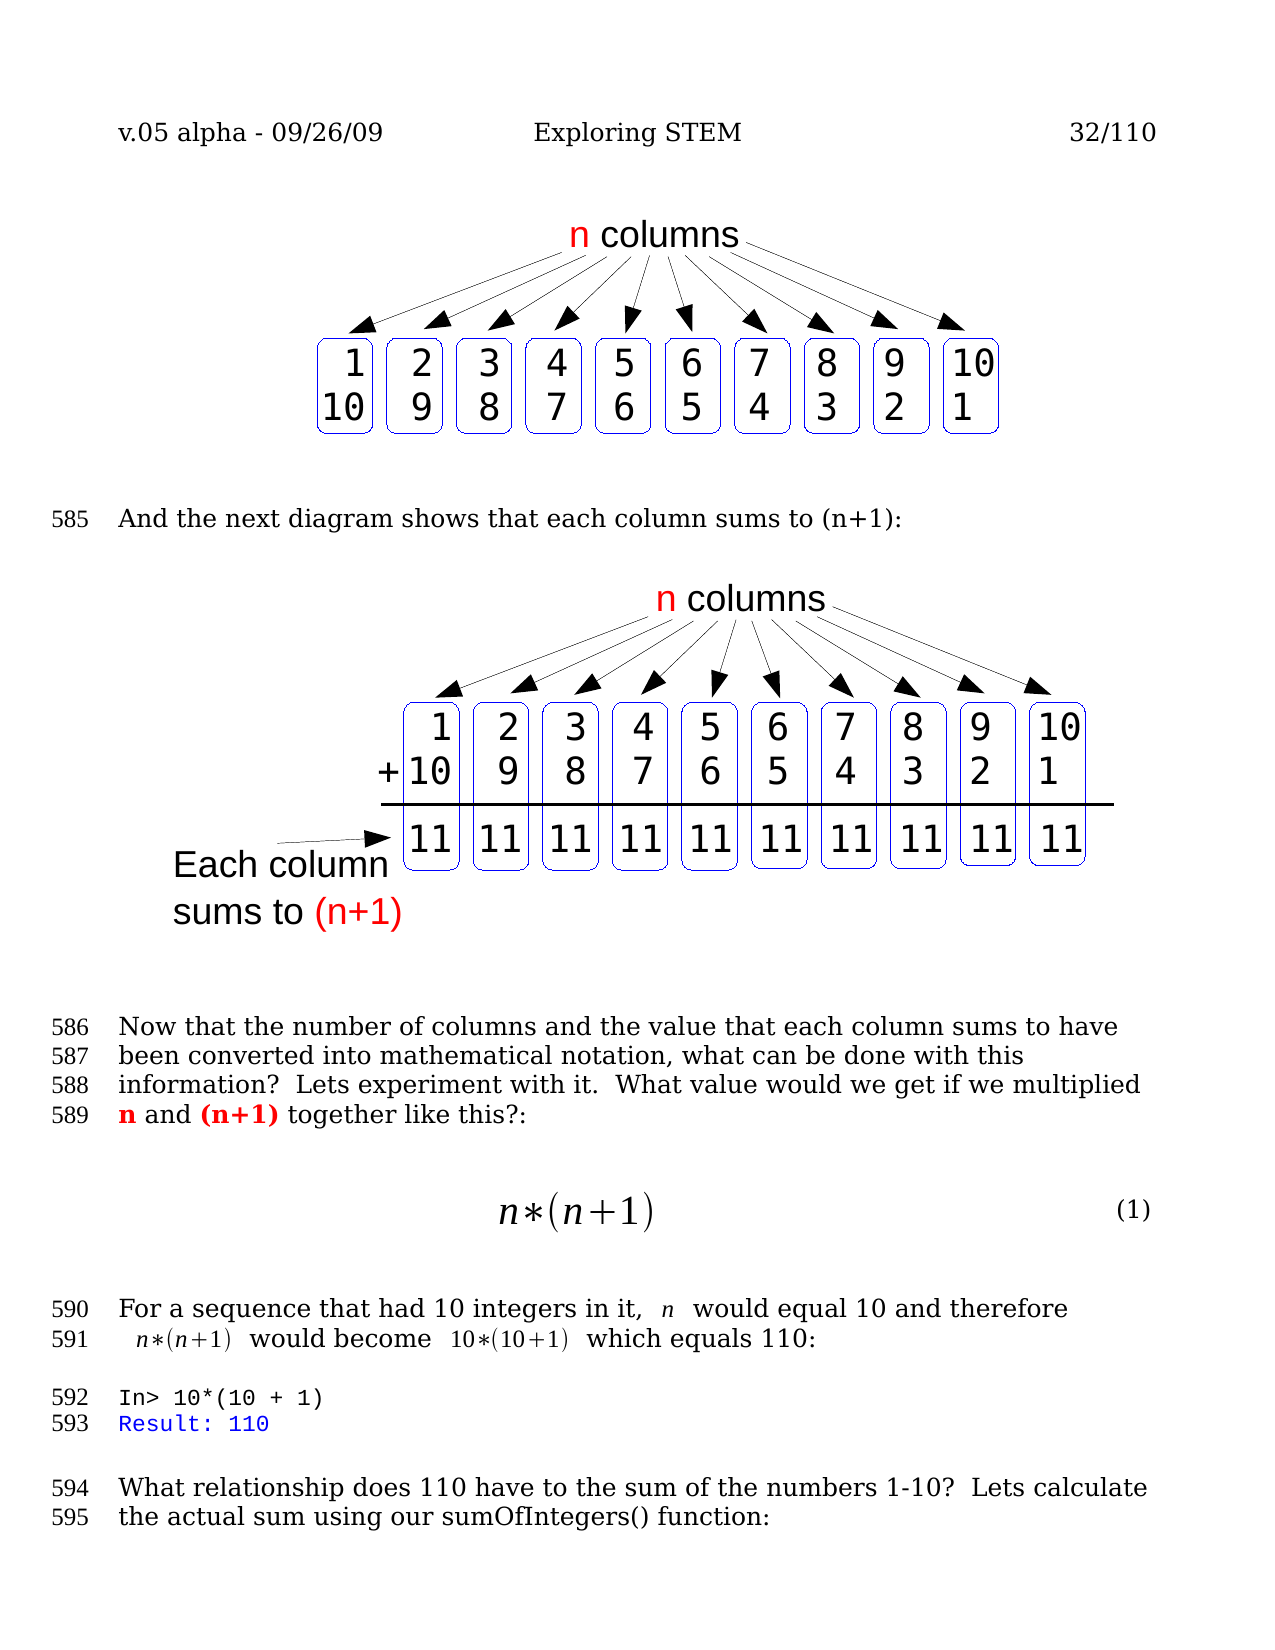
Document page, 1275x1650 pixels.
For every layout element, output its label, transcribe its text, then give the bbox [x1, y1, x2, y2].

text Result: 110 [118, 1412, 1157, 1438]
text Now that the number of columns and the value that each column sums to have been converted into mathematical notation, what can be done with this information? Lets experiment with it. What value would we get if we multiplied n and (n+1) together like this?: [118, 1012, 1157, 1129]
text What relationship does 110 have to the sum of the numbers 1-10? Lets calculate the actual sum using our sumOfIntegers() function: [118, 1473, 1157, 1531]
table_header [118, 1180, 1041, 1241]
table_header (1) [1041, 1180, 1157, 1241]
text And the next diagram shows that each column sums to (n+1): [118, 504, 1157, 533]
text For a sequence that had 10 integers in it,would equal 10 and thereforewould becomewhich equals 110: [118, 1294, 1157, 1354]
text In> 10*(10 + 1) [118, 1386, 1157, 1412]
